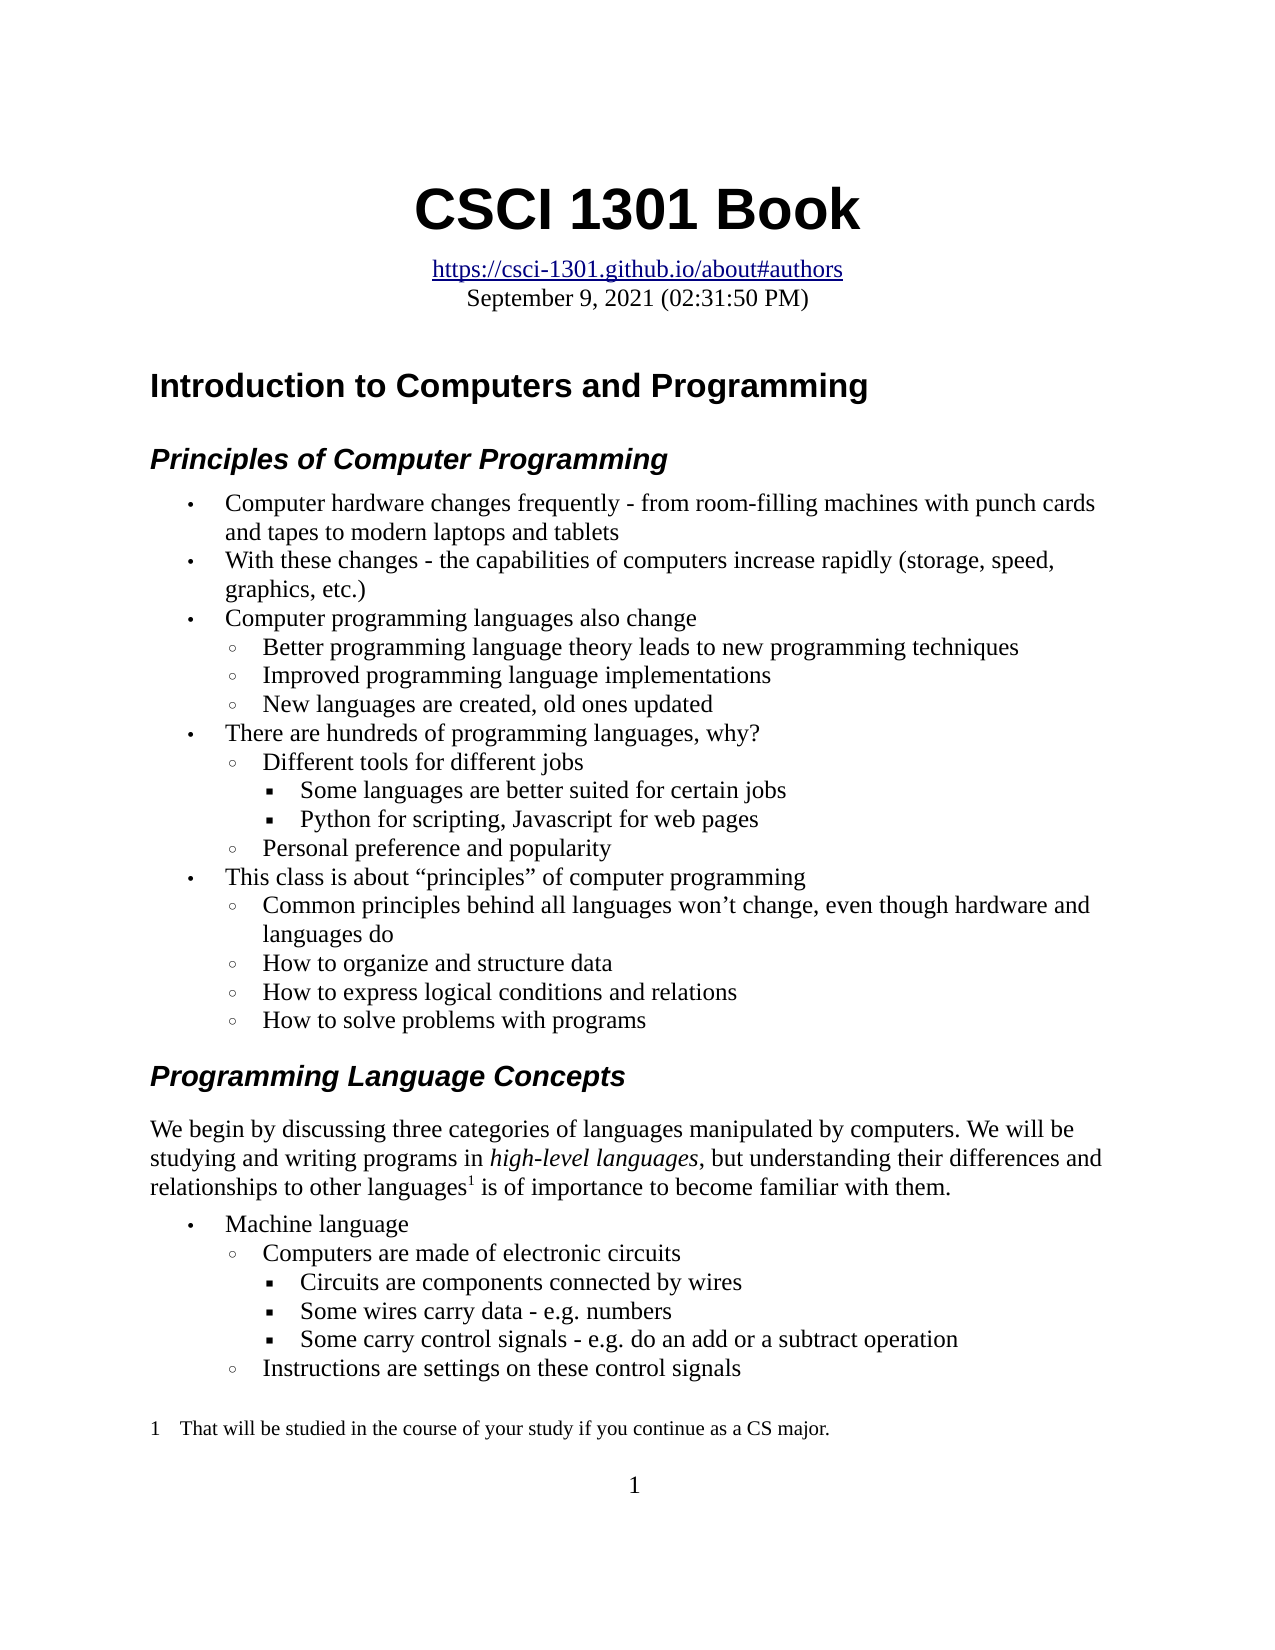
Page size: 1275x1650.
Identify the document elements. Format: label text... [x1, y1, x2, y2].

list Python for scripting, Javascript for web pages [262, 804, 1125, 833]
list Some wires carry data - e.g. numbers [262, 1296, 1125, 1324]
list How to organize and structure data [225, 948, 1125, 977]
subtitle Introduction to Computers and Programming [150, 366, 1125, 404]
list How to solve problems with programs [225, 1006, 1125, 1034]
list Circuits are components connected by wires [262, 1267, 1125, 1296]
list Improved programming language implementations [225, 661, 1125, 689]
subtitle Principles of Computer Programming [150, 442, 1125, 476]
list Instructions are settings on these control signals [225, 1353, 1125, 1382]
list Computer programming languages also change [187, 603, 1125, 632]
list With these changes - the capabilities of computers increase rapidly (storage, speed, graphics, etc.) [187, 546, 1125, 603]
list Common principles behind all languages won’t change, even though hardware and languages do [225, 891, 1125, 948]
title CSCI 1301 Book [150, 175, 1125, 242]
list Computer hardware changes frequently - from room-filling machines with punch cards and tapes to modern laptops and tablets [187, 488, 1125, 546]
list Better programming language theory leads to new programming techniques [225, 632, 1125, 661]
list New languages are created, old ones updated [225, 689, 1125, 718]
list This class is about “principles” of computer programming [187, 862, 1125, 891]
text https://csci-1301.github.io/about#authors [150, 254, 1125, 283]
list Personal preference and popularity [225, 833, 1125, 862]
list Machine language [187, 1209, 1125, 1238]
text That will be studied in the course of your study if you continue as a CS major. [150, 1416, 1125, 1440]
subtitle Programming Language Concepts [150, 1059, 1125, 1093]
list There are hundreds of programming languages, why? [187, 718, 1125, 747]
list Different tools for different jobs [225, 747, 1125, 776]
list Some languages are better suited for certain jobs [262, 776, 1125, 804]
text September 9, 2021 (02:31:50 PM) [150, 283, 1125, 312]
list Some carry control signals - e.g. do an add or a subtract operation [262, 1324, 1125, 1353]
list Computers are made of electronic circuits [225, 1238, 1125, 1267]
list How to express logical conditions and relations [225, 977, 1125, 1006]
text We begin by discussing three categories of languages manipulated by computers. We will be studying and writing programs in high-level languages, but understanding their differences and relationships to other languages is of importance to become familiar with them. [150, 1114, 1125, 1201]
